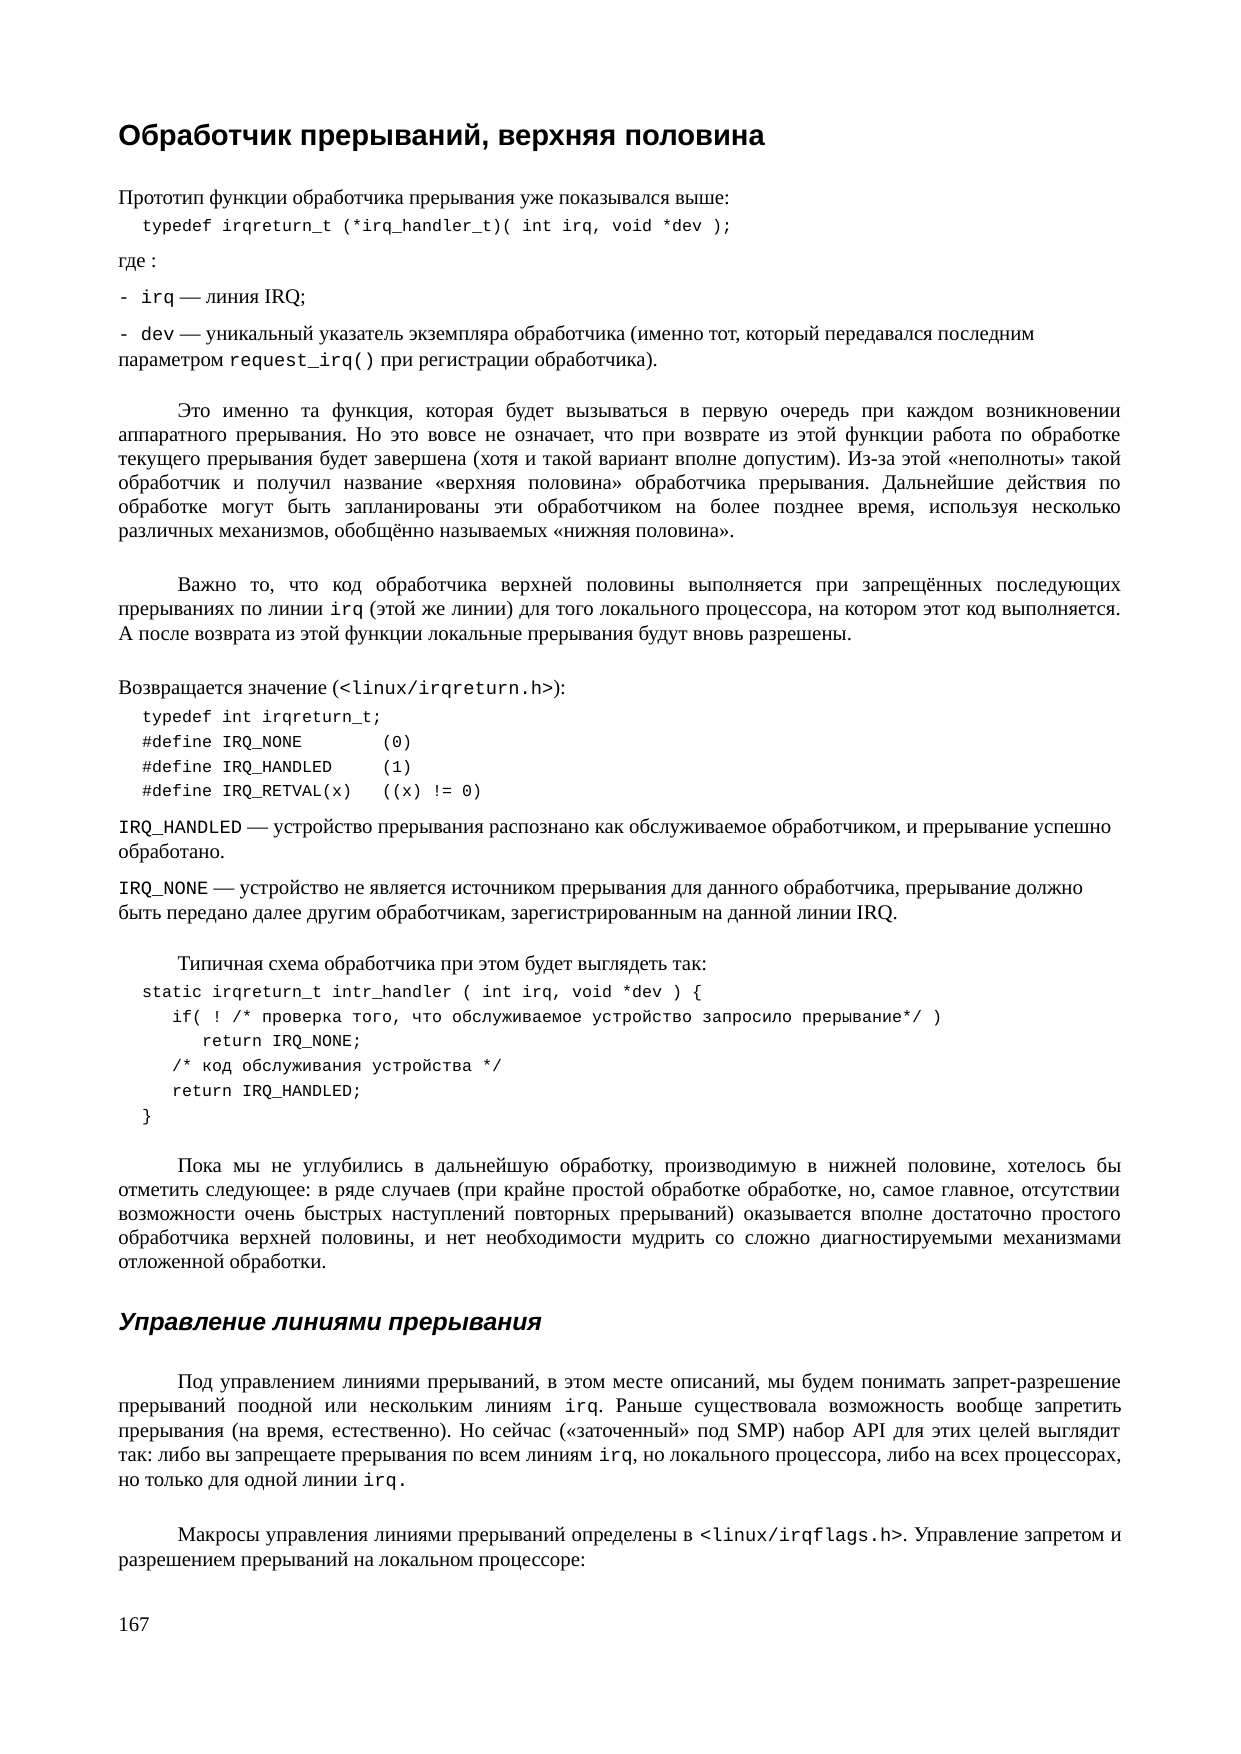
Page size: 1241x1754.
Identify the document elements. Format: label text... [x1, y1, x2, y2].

text typedef int irqreturn_t; [142, 709, 1122, 727]
text Типичная схема обработчика при этом будет выглядеть так: [118, 951, 1122, 974]
text Макросы управления линиями прерываний определены в <linux/irqflags.h>. Управление запретом и разрешением прерываний на локальном процессоре: [118, 1522, 1122, 1571]
text Возвращается значение (<linux/irqreturn.h>): [118, 675, 1122, 700]
text - irq — линия IRQ; [118, 284, 1122, 309]
text /* код обслуживания устройства */ [142, 1058, 1122, 1077]
text typedef irqreturn_t (*irq_handler_t)( int irq, void *dev ); [142, 218, 1122, 237]
text где : [118, 248, 1122, 272]
text Пока мы не углубились в дальнейшую обработку, производимую в нижней половине, хотелось бы отметить следующее: в ряде случаев (при крайне простой обработке обработке, но, самое главное, отсутствии возможности очень быстрых наступлений повторных прерываний) оказывается вполне достаточно простого обработчика верхней половины, и нет необходимости мудрить со сложно диагностируемыми механизмами отложенной обработки. [118, 1153, 1122, 1273]
text #define IRQ_NONE (0) [142, 733, 1122, 752]
text Под управлением линиями прерываний, в этом месте описаний, мы будем понимать запрет-разрешение прерываний поодной или нескольким линиям irq. Раньше существовала возможность вообще запретить прерывания (на время, естественно). Но сейчас («заточенный» под SMP) набор API для этих целей выглядит так: либо вы запрещаете прерывания по всем линиям irq, но локального процессора, либо на всех процессорах, но только для одной линии irq. [118, 1369, 1122, 1492]
text IRQ_HANDLED — устройство прерывания распознано как обслуживаемое обработчиком, и прерывание успешно обработано. [118, 814, 1122, 863]
text return IRQ_HANDLED; [142, 1083, 1122, 1101]
subtitle Обработчик прерываний, верхняя половина [118, 118, 1122, 152]
text Важно то, что код обработчика верхней половины выполняется при запрещённых последующих прерываниях по линии irq (этой же линии) для того локального процессора, на котором этот код выполняется. А после возврата из этой функции локальные прерывания будут вновь разрешены. [118, 572, 1122, 645]
subtitle Управление линиями прерывания [118, 1307, 1122, 1336]
text if( ! /* проверка того, что обслуживаемое устройство запросило прерывание*/ ) [142, 1008, 1122, 1027]
text Это именно та функция, которая будет вызываться в первую очередь при каждом возникновении аппаратного прерывания. Но это вовсе не означает, что при возврате из этой функции работа по обработке текущего прерывания будет завершена (хотя и такой вариант вполне допустим). Из-за этой «неполноты» такой обработчик и получил название «верхняя половина» обработчика прерывания. Дальнейшие действия по обработке могут быть запланированы эти обработчиком на более позднее время, используя несколько различных механизмов, обобщённо называемых «нижняя половина». [118, 398, 1122, 542]
text Прототип функции обработчика прерывания уже показывался выше: [118, 185, 1122, 209]
text #define IRQ_RETVAL(x) ((x) != 0) [142, 783, 1122, 802]
text #define IRQ_HANDLED (1) [142, 758, 1122, 777]
text static irqreturn_t intr_handler ( int irq, void *dev ) { [142, 983, 1122, 1002]
text IRQ_NONE — устройство не является источником прерывания для данного обработчика, прерывание должно быть передано далее другим обработчикам, зарегистрированным на данной линии IRQ. [118, 875, 1122, 924]
text } [142, 1107, 1122, 1126]
text - dev — уникальный указатель экземпляра обработчика (именно тот, который передавался последним параметром request_irq() при регистрации обработчика). [118, 321, 1122, 372]
text return IRQ_NONE; [142, 1033, 1122, 1052]
